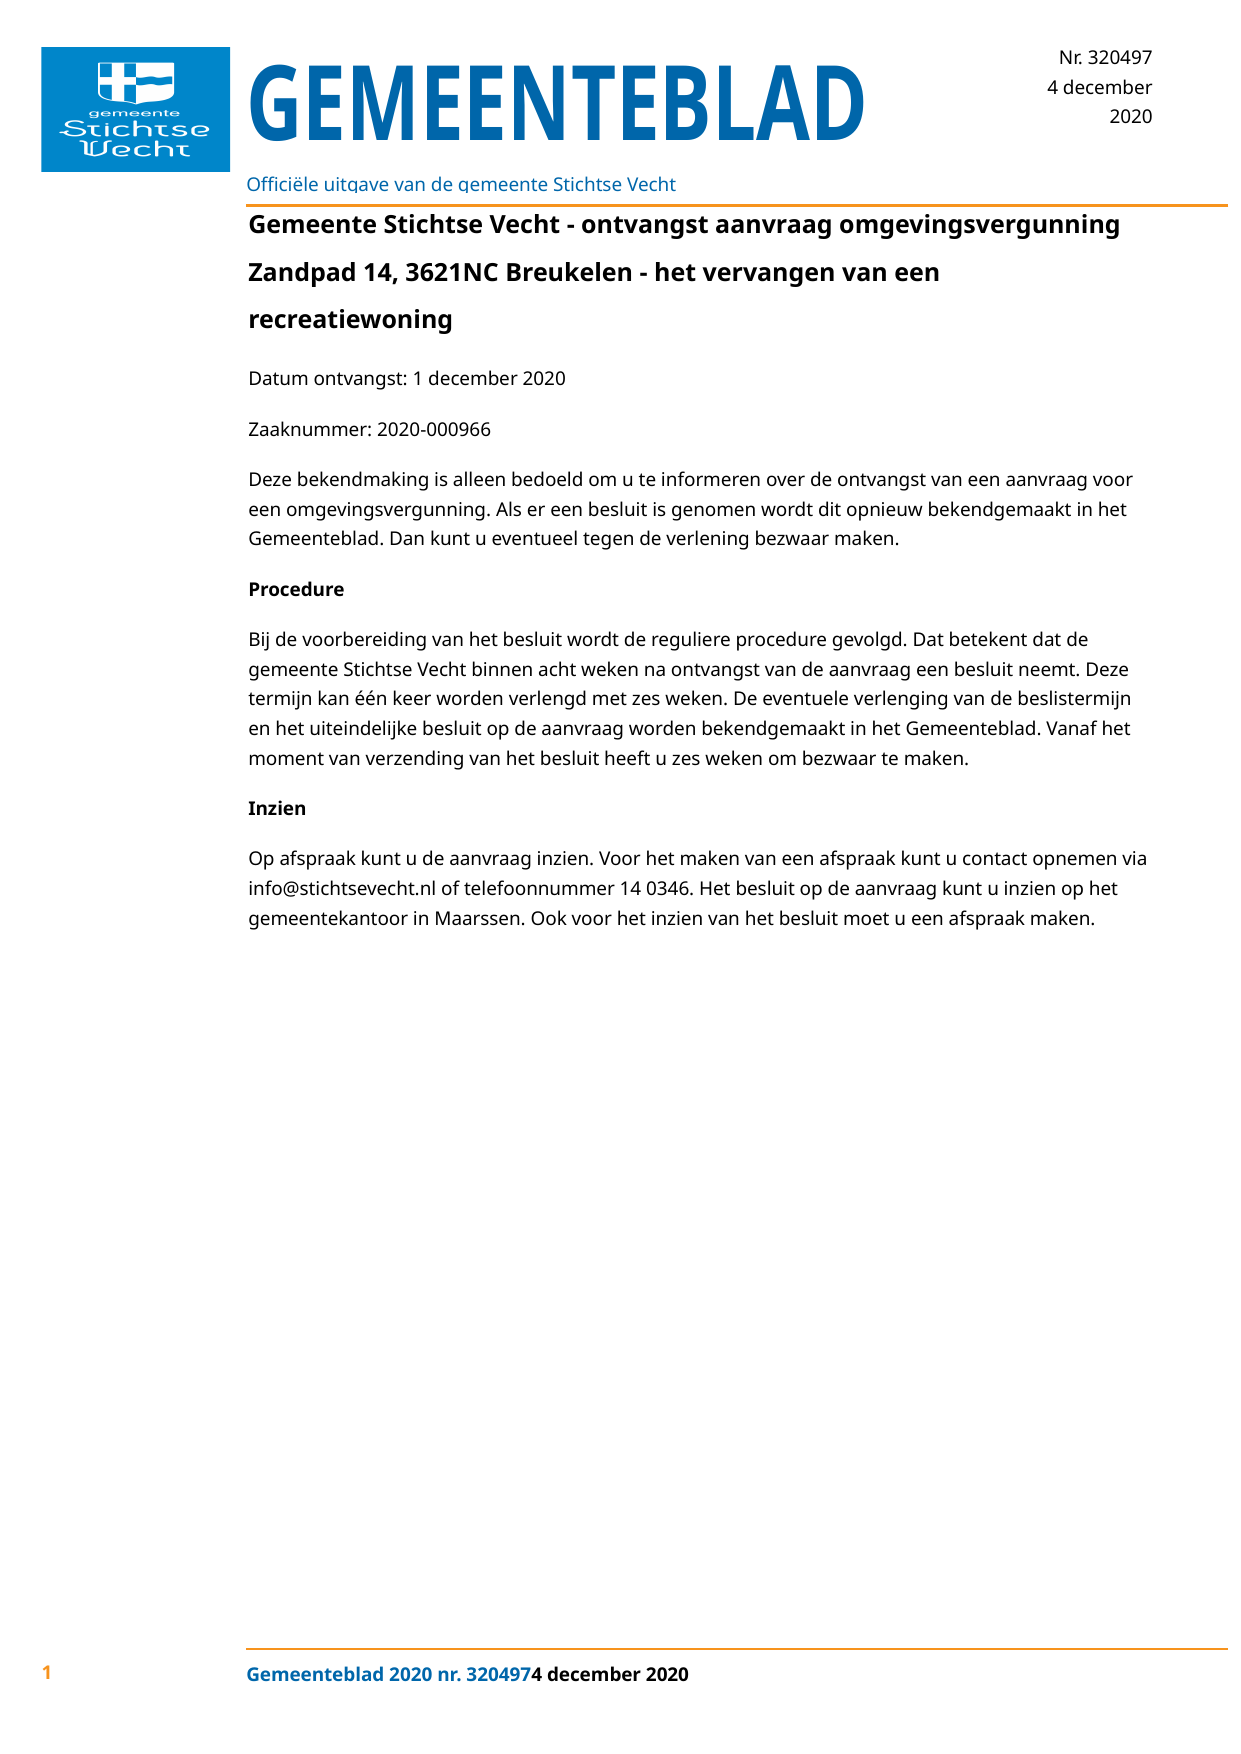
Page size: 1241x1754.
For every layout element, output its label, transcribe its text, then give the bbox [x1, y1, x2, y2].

text Datum ontvangst: 1 december 2020 [248, 366, 1152, 391]
picture [137, 63, 174, 103]
text Procedure [248, 576, 1152, 602]
text Deze bekendmaking is alleen bedoeld om u te informeren over de ontvangst van een aanvraag voor een omgevingsvergunning. Als er een besluit is genomen wordt dit opnieuw bekendgemaakt in het Gemeenteblad. Dan kunt u eventueel tegen de verlening bezwaar maken. [248, 466, 1152, 551]
text Inzien [248, 795, 1152, 821]
text Zaaknummer: 2020-000966 [248, 416, 1152, 442]
picture [99, 63, 135, 101]
text Gemeente Stichtse Vecht - ontvangst aanvraag omgevingsvergunning Zandpad 14, 3621NC Breukelen - het vervangen van een recreatiewoning [248, 207, 1152, 336]
text Bij de voorbereiding van het besluit wordt de reguliere procedure gevolgd. Dat betekent dat de gemeente Stichtse Vecht binnen acht weken na ontvangst van de aanvraag een besluit neemt. Deze termijn kan één keer worden verlengd met zes weken. De eventuele verlenging van de beslistermijn en het uiteindelijke besluit op de aanvraag worden bekendgemaakt in het Gemeenteblad. Vanaf het moment van verzending van het besluit heeft u zes weken om bezwaar te maken. [248, 626, 1152, 770]
text Op afspraak kunt u de aanvraag inzien. Voor het maken van een afspraak kunt u contact opnemen via info@stichtsevecht.nl of telefoonnummer 14 0346. Het besluit op de aanvraag kunt u inzien op het gemeentekantoor in Maarssen. Ook voor het inzien van het besluit moet u een afspraak maken. [248, 846, 1152, 930]
